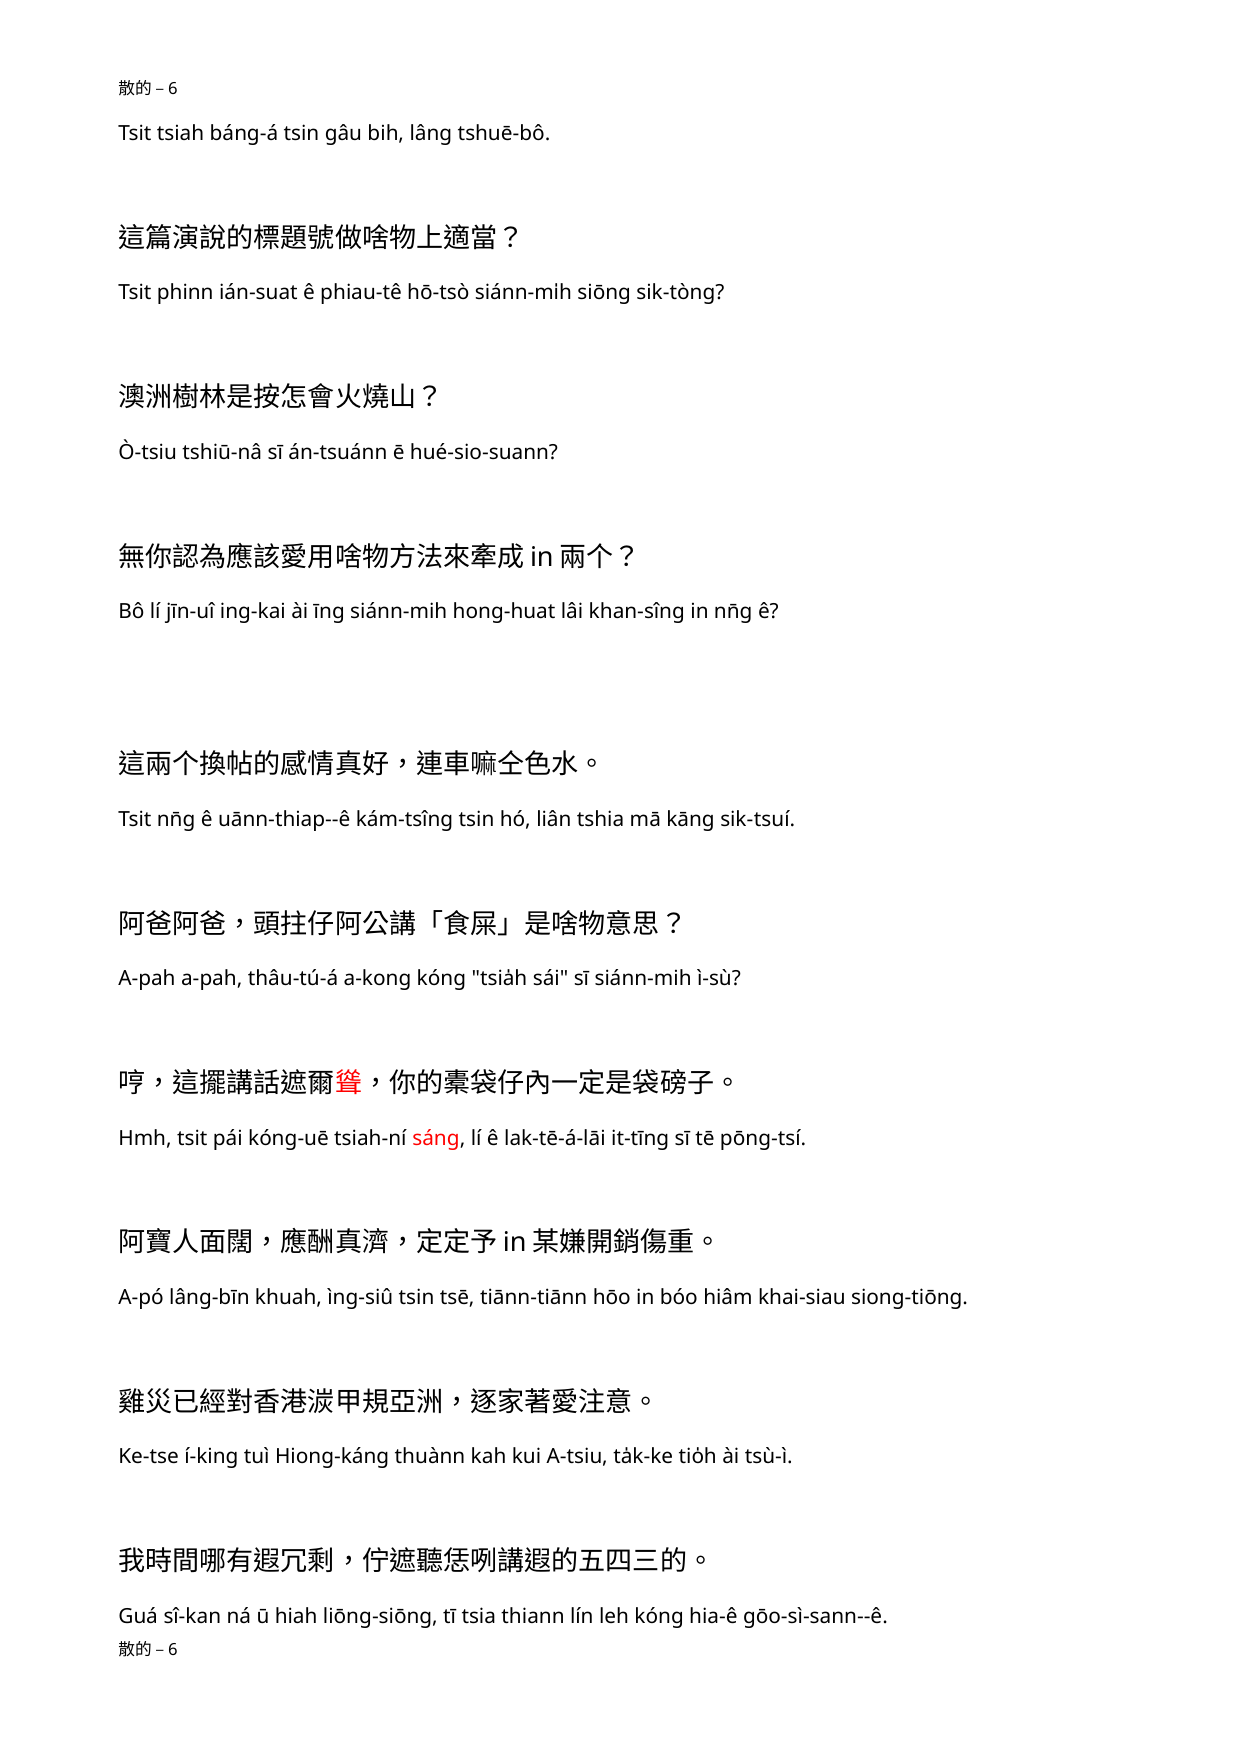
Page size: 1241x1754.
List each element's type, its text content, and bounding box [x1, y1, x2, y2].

text 無你認為應該愛用啥物方法來牽成in兩个？ [118, 534, 1122, 574]
text 哼，這擺講話遮爾聳，你的橐袋仔內一定是袋磅子。 [118, 1061, 1122, 1100]
text Guá sî-kan ná ū hiah liōng-siōng, tī tsia thiann lín leh kóng hia-ê gōo-sì-sann--ê. [118, 1601, 1122, 1629]
text Tsit tsiah báng-á tsin gâu bih, lâng tshuē-bô. [118, 118, 1122, 147]
text 這兩个換帖的感情真好，連車嘛仝色水。 [118, 742, 1122, 782]
text 我時間哪有遐冗剩，佇遮聽恁咧講遐的五四三的。 [118, 1539, 1122, 1578]
text A-pah a-pah, thâu-tú-á a-kong kóng "tsia̍h sái" sī siánn-mih ì-sù? [118, 963, 1122, 992]
text Tsit phinn ián-suat ê phiau-tê hō-tsò siánn-mi̍h siōng sik-tòng? [118, 277, 1122, 306]
text 澳洲樹林是按怎會火燒山？ [118, 375, 1122, 414]
text 阿寶人面闊，應酬真濟，定定予in某嫌開銷傷重。 [118, 1220, 1122, 1260]
text 這篇演說的標題號做啥物上適當？ [118, 216, 1122, 255]
text A-pó lâng-bīn khuah, ìng-siû tsin tsē, tiānn-tiānn hōo in bóo hiâm khai-siau siong-tiōng. [118, 1282, 1122, 1311]
text 雞災已經對香港湠甲規亞洲，逐家著愛注意。 [118, 1380, 1122, 1419]
text Hmh, tsit pái kóng-uē tsiah-ní sáng, lí ê lak-tē-á-lāi it-tīng sī tē pōng-tsí. [118, 1123, 1122, 1151]
text Tsit nn̄g ê uānn-thiap--ê kám-tsîng tsin hó, liân tshia mā kāng sik-tsuí. [118, 804, 1122, 832]
text 阿爸阿爸，頭拄仔阿公講「食屎」是啥物意思？ [118, 902, 1122, 941]
text Bô lí jīn-uî ing-kai ài īng siánn-mih hong-huat lâi khan-sîng in nn̄g ê? [118, 596, 1122, 625]
text Ke-tse í-king tuì Hiong-káng thuànn kah kui A-tsiu, ta̍k-ke tio̍h ài tsù-ì. [118, 1442, 1122, 1470]
text Ò-tsiu tshiū-nâ sī án-tsuánn ē hué-sio-suann? [118, 437, 1122, 465]
